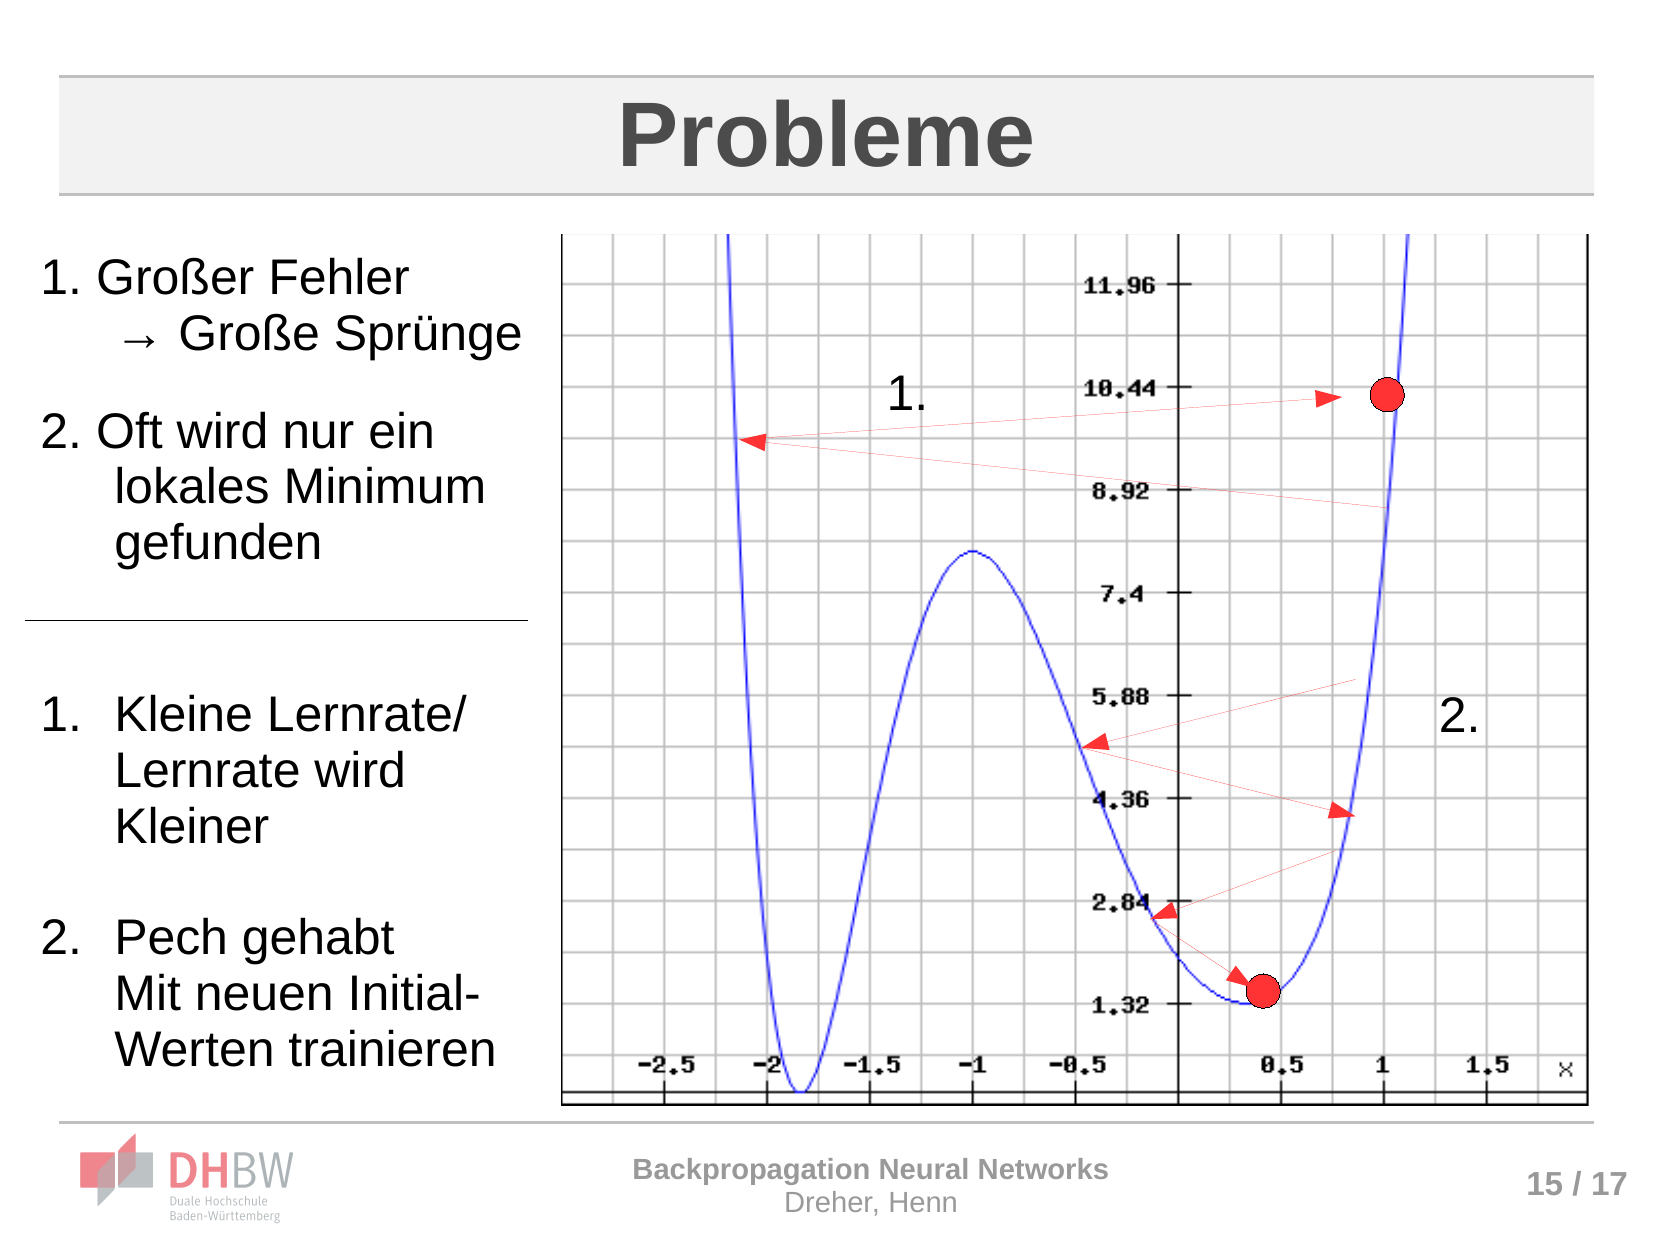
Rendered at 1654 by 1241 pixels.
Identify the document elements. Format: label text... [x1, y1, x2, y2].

text_box [1246, 973, 1281, 1009]
picture [561, 234, 1589, 1106]
text_box 2. Oft wird nur ein lokales Minimum gefunden [25, 395, 516, 578]
text_box 2. [1424, 679, 1507, 762]
text_box 1. Kleine Lernrate/ Lernrate wird Kleiner 2. Pech gehabt Mit neuen Initial- Werten trainieren [25, 679, 512, 1085]
text_box 1. [871, 357, 955, 440]
picture [78, 1133, 296, 1225]
text_box [1370, 377, 1405, 412]
text_box 1. Großer Fehler → Große Sprünge [25, 242, 538, 369]
title Probleme [59, 31, 1595, 239]
